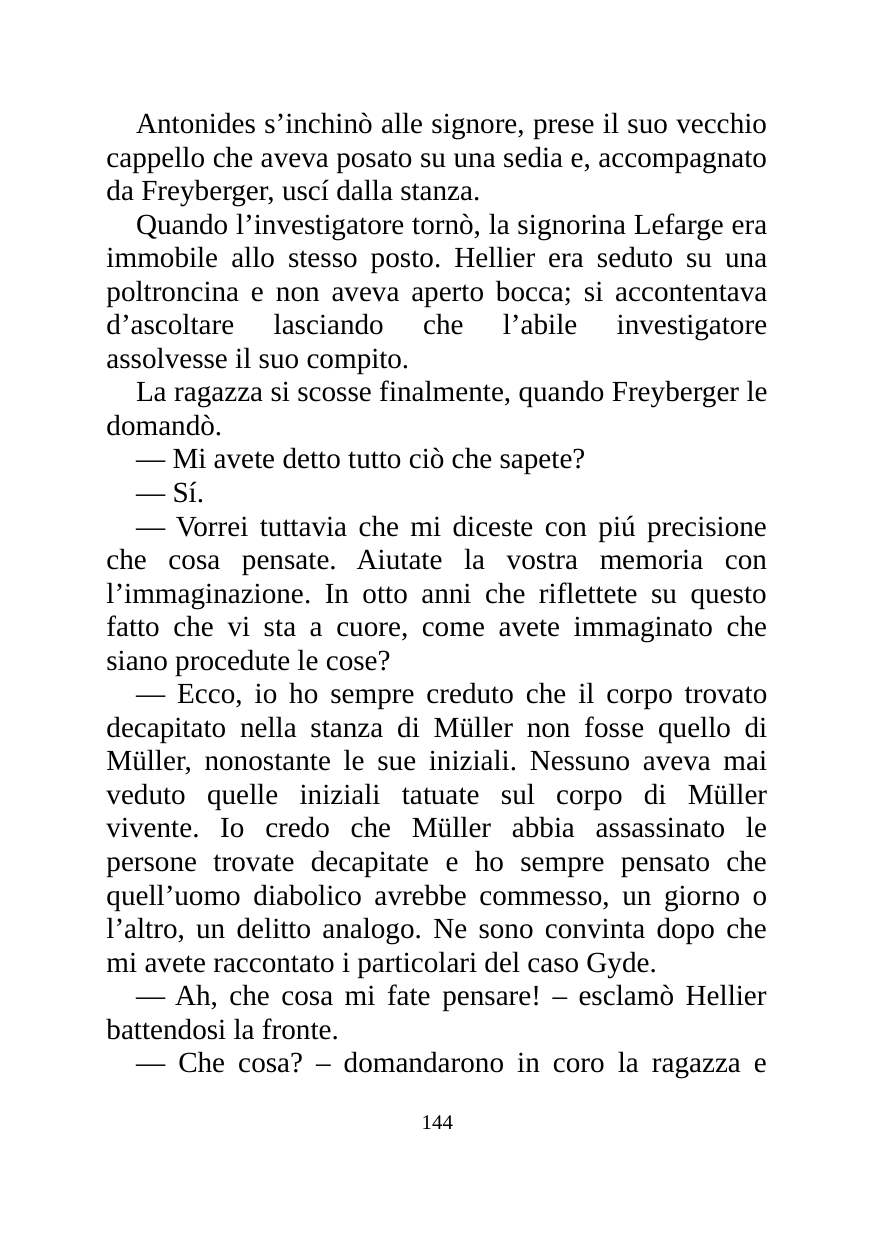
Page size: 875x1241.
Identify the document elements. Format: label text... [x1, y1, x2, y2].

text — Ah, che cosa mi fate pensare! – esclamò Hellier battendosi la fronte. [106, 978, 768, 1045]
text La ragazza si scosse finalmente, quando Freyberger le domandò. [106, 374, 768, 442]
text — Che cosa? – domandarono in coro la ragazza e [106, 1045, 768, 1079]
text — Sí. [106, 475, 768, 509]
text — Ecco, io ho sempre creduto che il corpo trovato decapitato nella stanza di Müller non fosse quello di Müller, nonostante le sue iniziali. Nessuno aveva mai veduto quelle iniziali tatuate sul corpo di Müller vivente. Io credo che Müller abbia assassinato le persone trovate decapitate e ho sempre pensato che quell’uomo diabolico avrebbe commesso, un giorno o l’altro, un delitto analogo. Ne sono convinta dopo che mi avete raccontato i particolari del caso Gyde. [106, 676, 768, 978]
text — Mi avete detto tutto ciò che sapete? [106, 442, 768, 475]
text Quando l’investigatore tornò, la signorina Lefarge era immobile allo stesso posto. Hellier era seduto su una poltroncina e non aveva aperto bocca; si accontentava d’ascoltare lasciando che l’abile investigatore assolvesse il suo compito. [106, 207, 768, 374]
text Antonides s’inchinò alle signore, prese il suo vecchio cappello che aveva posato su una sedia e, accompagnato da Freyberger, uscí dalla stanza. [106, 106, 768, 207]
text — Vorrei tuttavia che mi diceste con piú precisione che cosa pensate. Aiutate la vostra memoria con l’immaginazione. In otto anni che riflettete su questo fatto che vi sta a cuore, come avete immaginato che siano procedute le cose? [106, 509, 768, 676]
